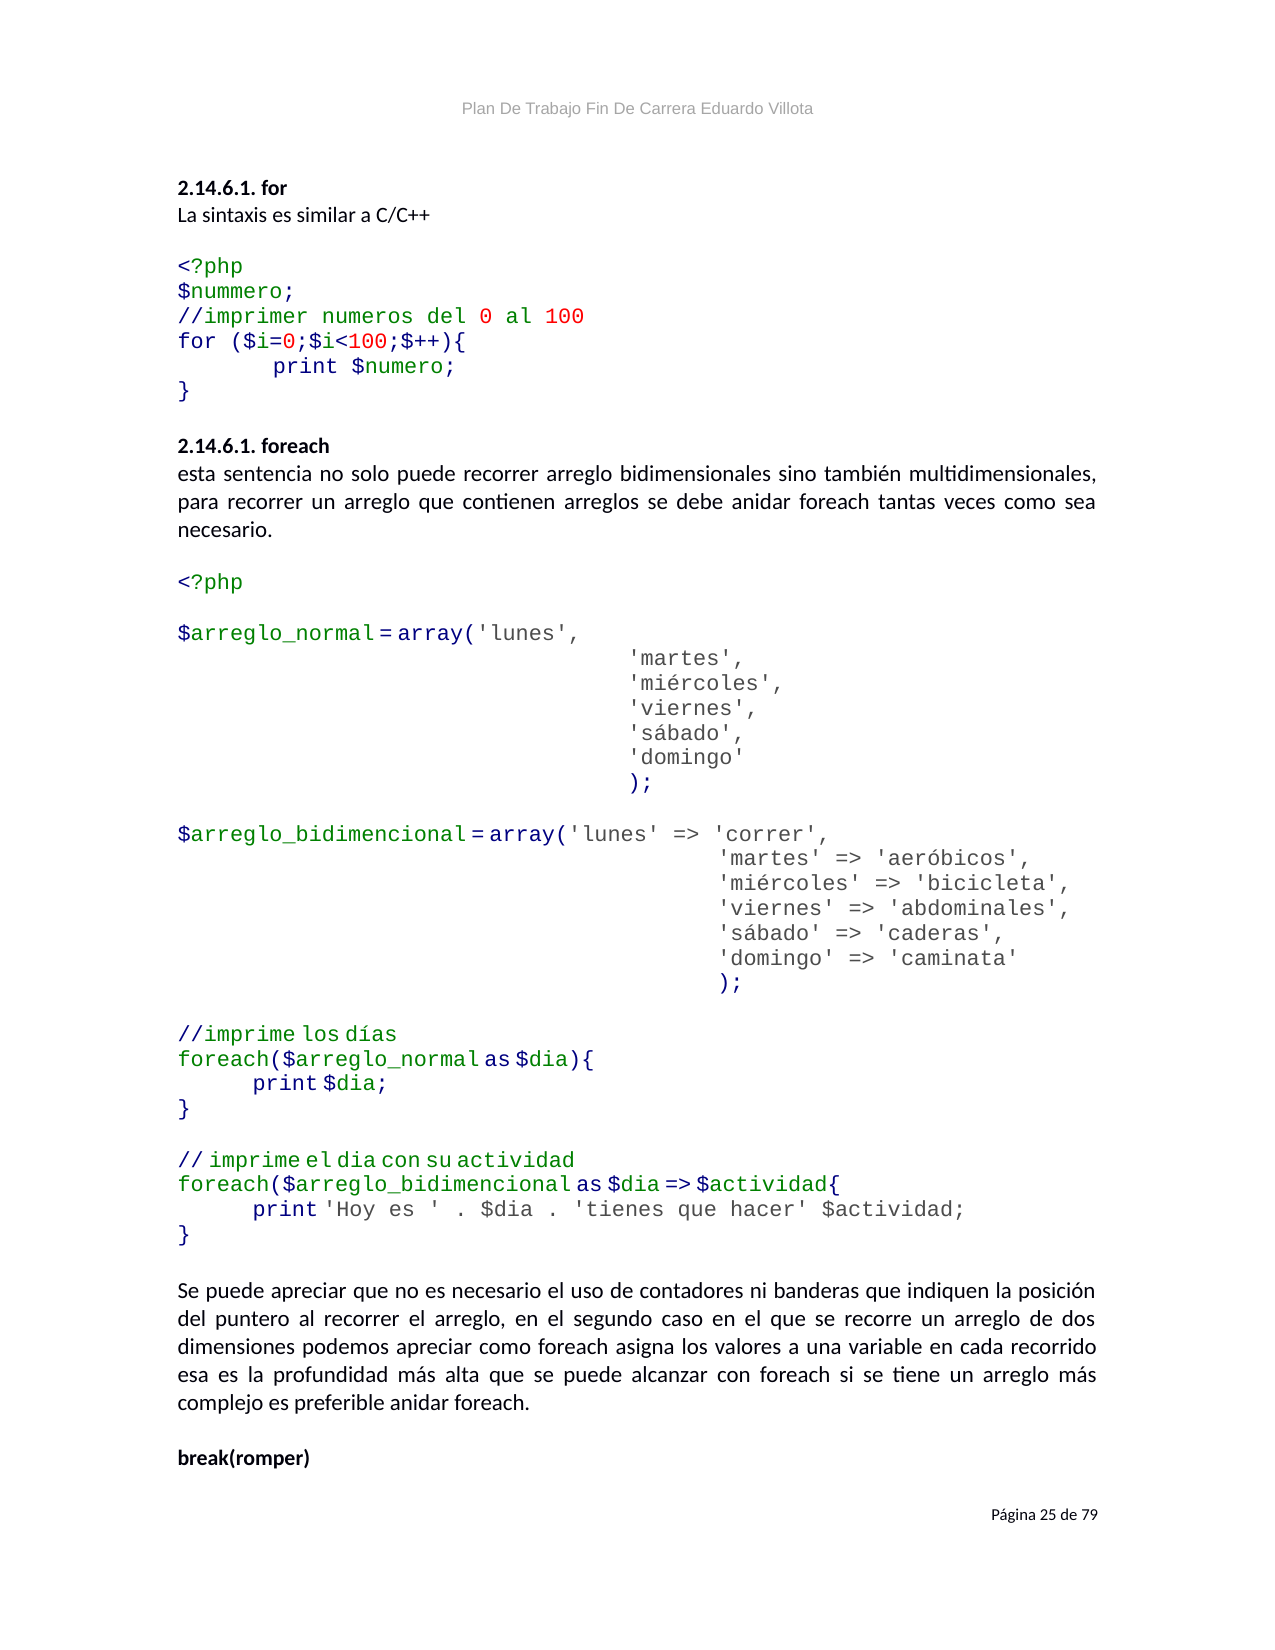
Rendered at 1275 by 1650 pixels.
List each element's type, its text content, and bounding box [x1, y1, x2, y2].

text print $numero; [177, 355, 1098, 379]
text print 'Hoy es ' . $dia . 'tienes que hacer' $actividad; [177, 1198, 1098, 1223]
text } [177, 1223, 1098, 1248]
text 'miércoles', [177, 672, 1098, 697]
text } [177, 379, 1098, 404]
text for ($i=0;$i<100;$++){ [177, 330, 1098, 355]
text <?php [177, 571, 1098, 596]
text foreach($arreglo_normal as $dia){ [177, 1048, 1098, 1073]
text //imprime los días [177, 1023, 1098, 1048]
text break(romper) [177, 1444, 1098, 1471]
text La sintaxis es similar a C/C++ [177, 201, 1098, 228]
text //imprimer numeros del 0 al 100 [177, 305, 1098, 330]
text esta sentencia no solo puede recorrer arreglo bidimensionales sino también multidimensionales, para recorrer un arreglo que contienen arreglos se debe anidar foreach tantas veces como sea necesario. [177, 459, 1098, 543]
text $arreglo_normal = array('lunes', [177, 623, 1098, 647]
text 'martes', [177, 647, 1098, 672]
text 'miércoles' => 'bicicleta', [177, 872, 1098, 897]
text 2.14.6.1. for [177, 174, 1098, 201]
text 'viernes' => 'abdominales', [177, 897, 1098, 922]
text $arreglo_bidimencional = array('lunes' => 'correr', [177, 823, 1098, 848]
text 2.14.6.1. foreach [177, 432, 1098, 459]
text 'viernes', [177, 697, 1098, 722]
text 'martes' => 'aeróbicos', [177, 848, 1098, 872]
text <?php [177, 256, 1098, 280]
text 'sábado' => 'caderas', [177, 922, 1098, 947]
text $nummero; [177, 280, 1098, 305]
text } [177, 1097, 1098, 1122]
text 'domingo' => 'caminata' [177, 947, 1098, 972]
text // imprime el dia con su actividad [177, 1149, 1098, 1174]
text print $dia; [177, 1073, 1098, 1097]
text 'domingo' [177, 747, 1098, 771]
text 'sábado', [177, 722, 1098, 747]
text Se puede apreciar que no es necesario el uso de contadores ni banderas que indiquen la posición del puntero al recorrer el arreglo, en el segundo caso en el que se recorre un arreglo de dos dimensiones podemos apreciar como foreach asigna los valores a una variable en cada recorrido esa es la profundidad más alta que se puede alcanzar con foreach si se tiene un arreglo más complejo es preferible anidar foreach. [177, 1276, 1098, 1416]
text ); [177, 771, 1098, 796]
text foreach($arreglo_bidimencional as $dia => $actividad{ [177, 1174, 1098, 1198]
text ); [177, 972, 1098, 996]
